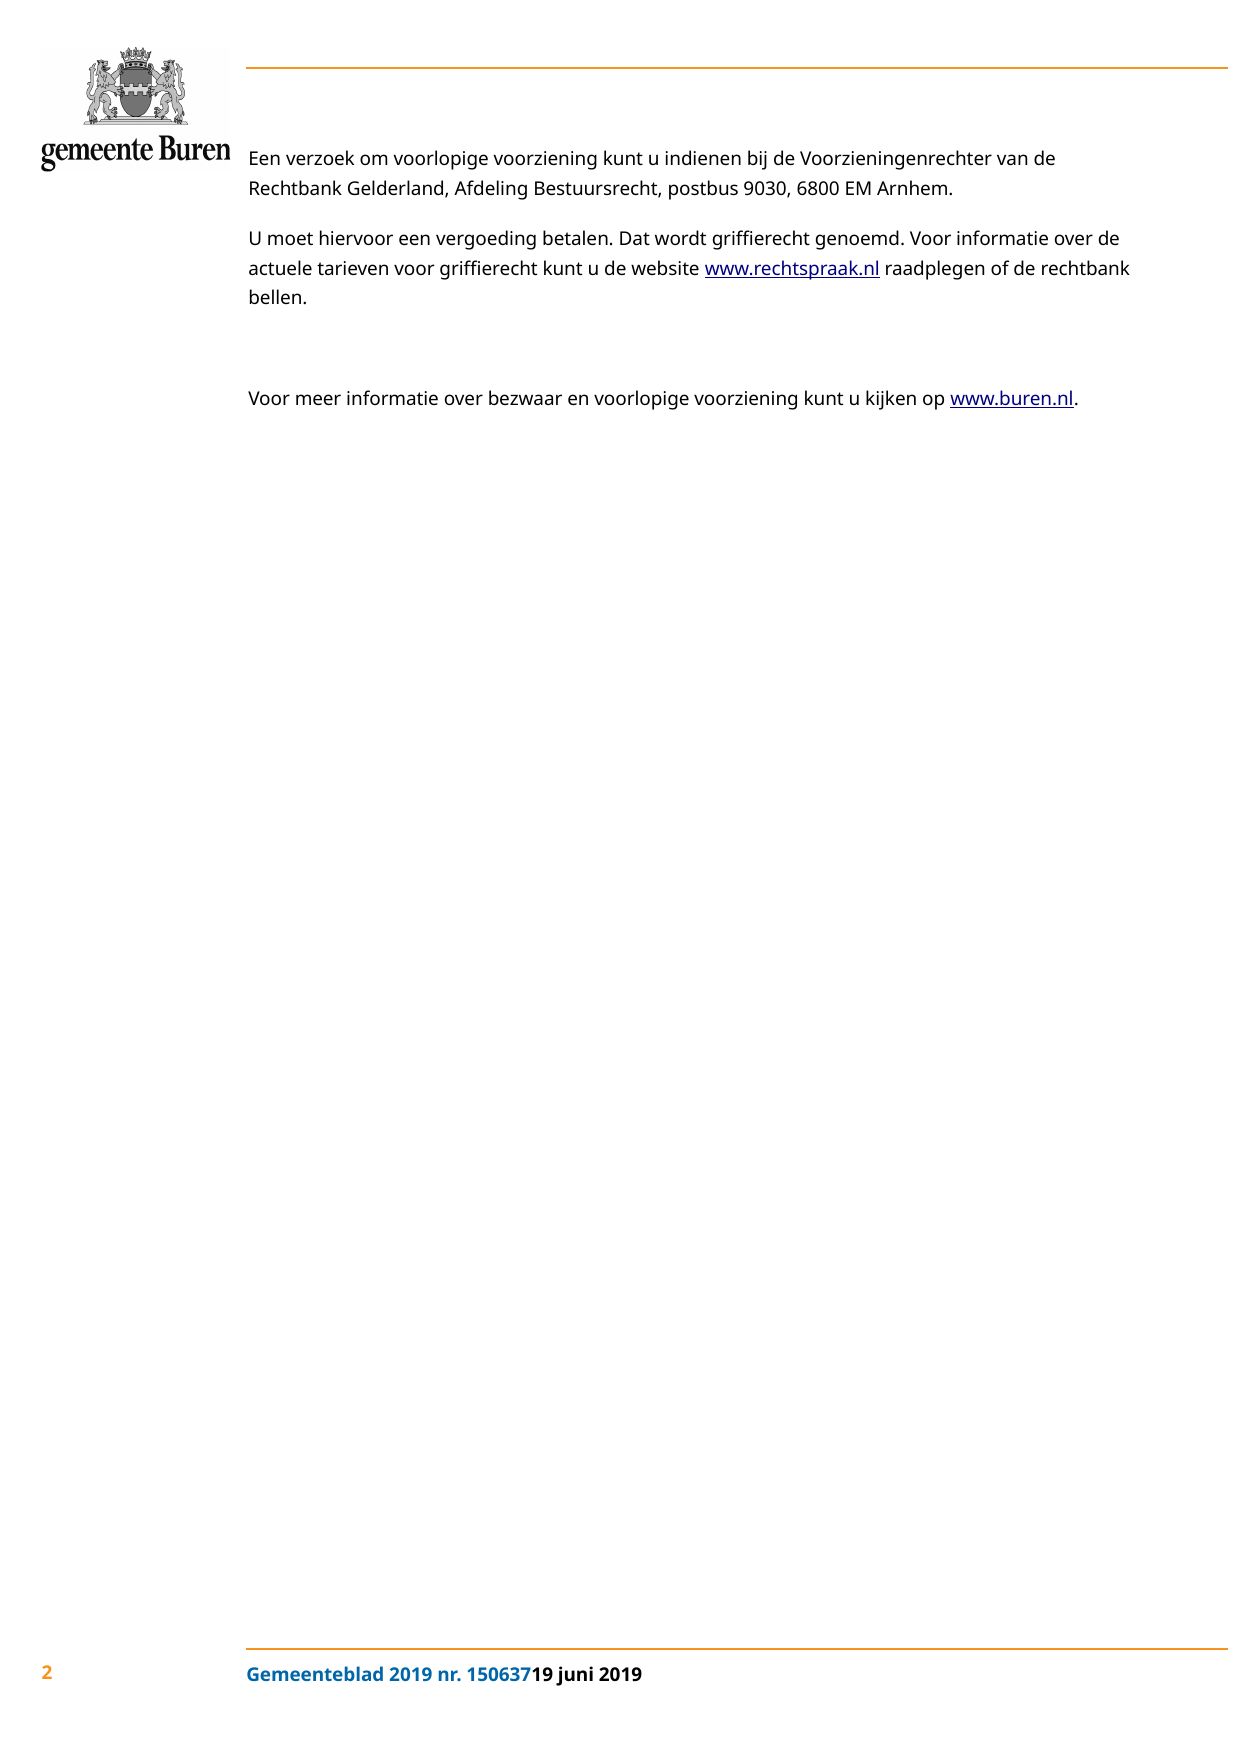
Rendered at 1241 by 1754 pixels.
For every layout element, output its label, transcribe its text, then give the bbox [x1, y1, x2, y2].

text Een verzoek om voorlopige voorziening kunt u indienen bij de Voorzieningenrechter van de Rechtbank Gelderland, Afdeling Bestuursrecht, postbus 9030, 6800 EM Arnhem. [248, 145, 1152, 201]
text U moet hiervoor een vergoeding betalen. Dat wordt griffierecht genoemd. Voor informatie over de actuele tarieven voor griffierecht kunt u de website www.rechtspraak.nl raadplegen of de rechtbank bellen. [248, 225, 1152, 310]
picture [41, 47, 231, 172]
text Voor meer informatie over bezwaar en voorlopige voorziening kunt u kijken op www.buren.nl. [248, 385, 1152, 411]
